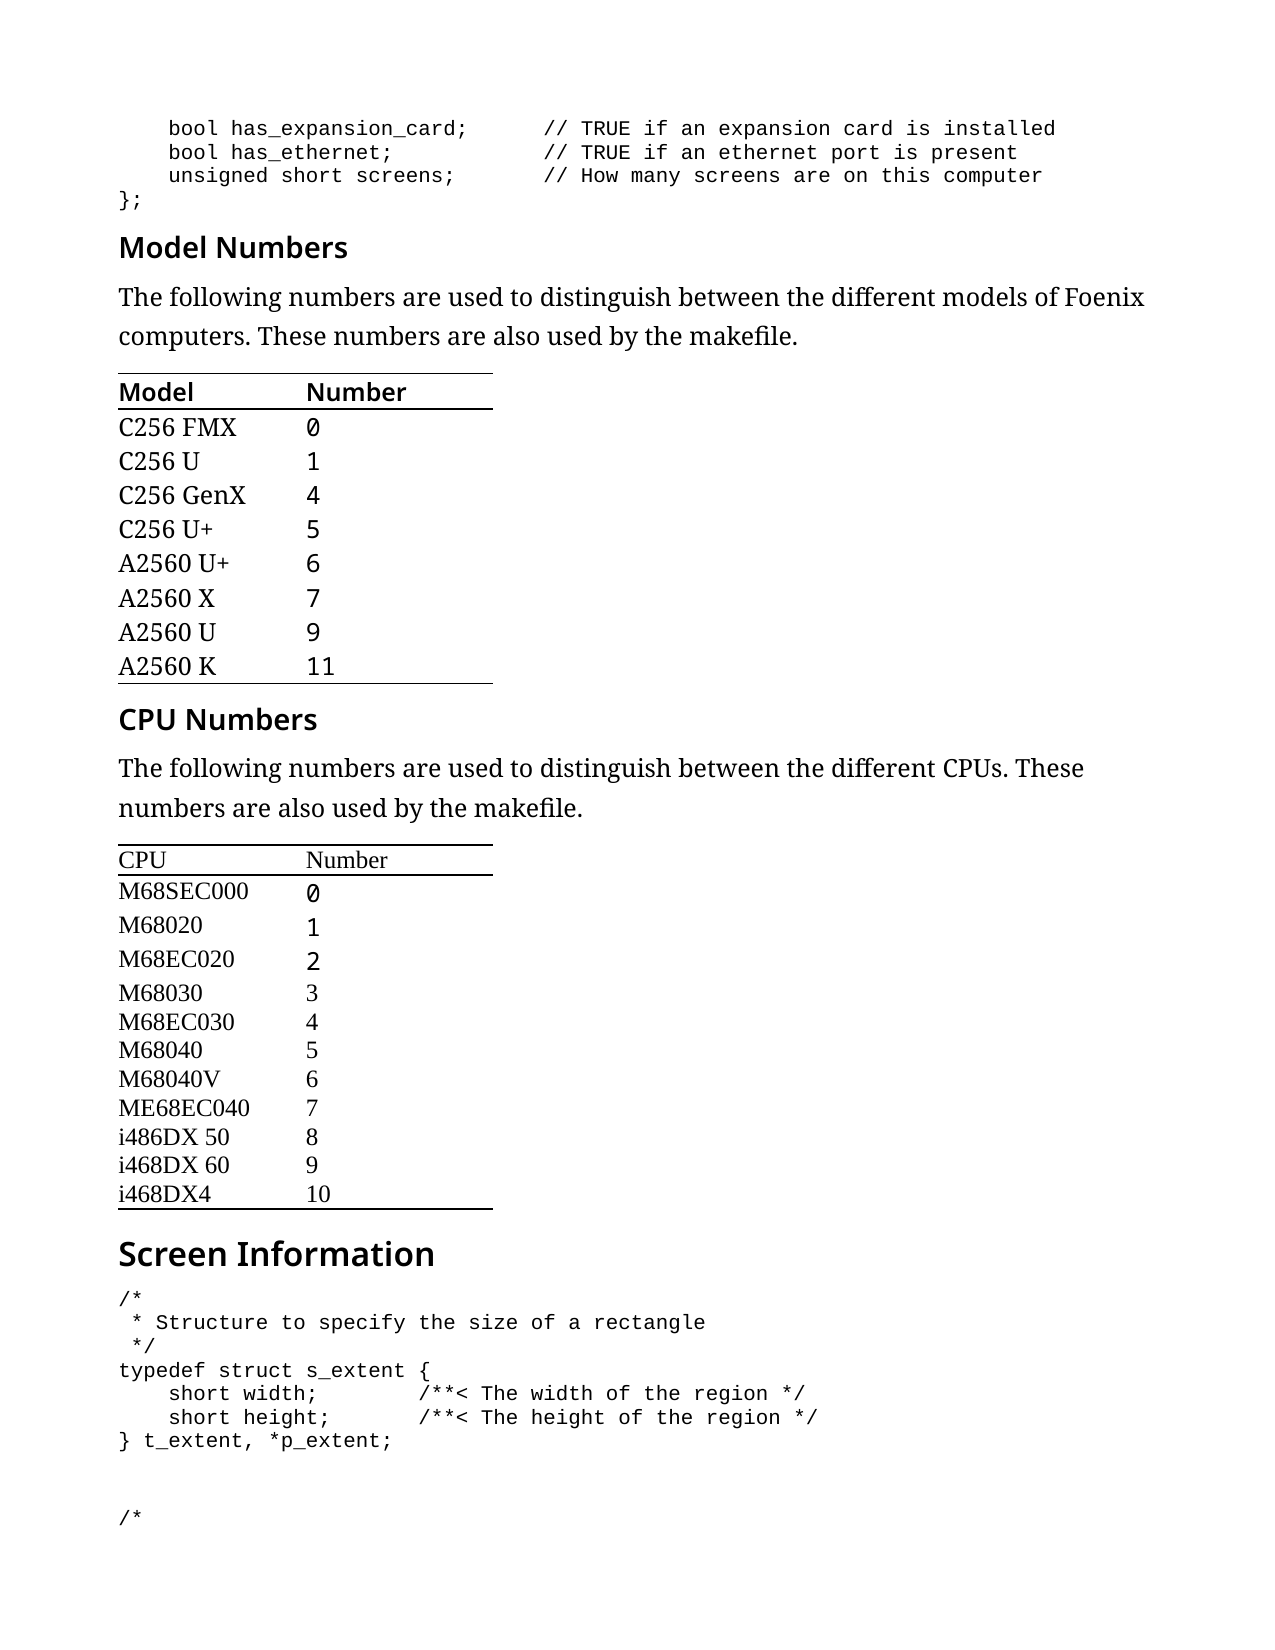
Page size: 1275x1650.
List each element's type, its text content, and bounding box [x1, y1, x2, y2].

subtitle CPU Numbers [118, 698, 1157, 738]
table_cell 4 [306, 1007, 493, 1036]
text typedef struct s_extent { [118, 1359, 1157, 1383]
text /* [118, 1508, 1157, 1532]
text */ [118, 1336, 1157, 1359]
text short height; /**< The height of the region */ [118, 1407, 1157, 1431]
table_cell ME68EC040 [118, 1093, 306, 1122]
table_cell 2 [306, 944, 493, 978]
table_cell i468DX4 [118, 1179, 306, 1208]
table_cell 11 [306, 648, 493, 682]
table_cell M68EC020 [118, 944, 306, 978]
table_cell M68EC030 [118, 1007, 306, 1036]
table_cell 1 [306, 910, 493, 944]
subtitle Model Numbers [118, 227, 1157, 267]
table_cell C256 U [118, 444, 306, 478]
table_header Number [306, 374, 493, 408]
table_cell A2560 X [118, 580, 306, 614]
table_cell C256 GenX [118, 478, 306, 512]
table_cell 7 [306, 1093, 493, 1122]
table_header Number [306, 846, 493, 874]
text bool has_ethernet; // TRUE if an ethernet port is present [118, 142, 1157, 165]
table_cell C256 U+ [118, 512, 306, 546]
table_cell 5 [306, 1036, 493, 1064]
table_cell A2560 U+ [118, 546, 306, 580]
table_cell 6 [306, 1064, 493, 1093]
text The following numbers are used to distinguish between the different models of Foenix computers. These numbers are also used by the makefile. [118, 280, 1157, 353]
table_cell 5 [306, 512, 493, 546]
table_cell A2560 U [118, 614, 306, 648]
table_cell 9 [306, 1151, 493, 1179]
table_cell 0 [306, 410, 493, 444]
text } t_extent, *p_extent; [118, 1431, 1157, 1454]
table_cell 9 [306, 614, 493, 648]
table_cell C256 FMX [118, 410, 306, 444]
table_cell 10 [306, 1179, 493, 1208]
subtitle Screen Information [118, 1230, 1157, 1276]
table_header Model [118, 374, 306, 408]
text /* [118, 1289, 1157, 1312]
table_cell M68040 [118, 1036, 306, 1064]
table_cell 8 [306, 1122, 493, 1151]
table_header CPU [118, 846, 306, 874]
table_cell 7 [306, 580, 493, 614]
table_cell 0 [306, 876, 493, 910]
table_cell 4 [306, 478, 493, 512]
table_cell M68030 [118, 978, 306, 1007]
table_cell M68SEC000 [118, 876, 306, 910]
text bool has_expansion_card; // TRUE if an expansion card is installed [118, 118, 1157, 142]
text short width; /**< The width of the region */ [118, 1383, 1157, 1407]
text }; [118, 189, 1157, 213]
table_cell i468DX 60 [118, 1151, 306, 1179]
text * Structure to specify the size of a rectangle [118, 1312, 1157, 1336]
table_cell 1 [306, 444, 493, 478]
text unsigned short screens; // How many screens are on this computer [118, 165, 1157, 189]
table_cell 6 [306, 546, 493, 580]
text The following numbers are used to distinguish between the different CPUs. These numbers are also used by the makefile. [118, 751, 1157, 824]
table_cell i486DX 50 [118, 1122, 306, 1151]
table_cell 3 [306, 978, 493, 1007]
table_cell A2560 K [118, 648, 306, 682]
table_cell M68040V [118, 1064, 306, 1093]
table_cell M68020 [118, 910, 306, 944]
